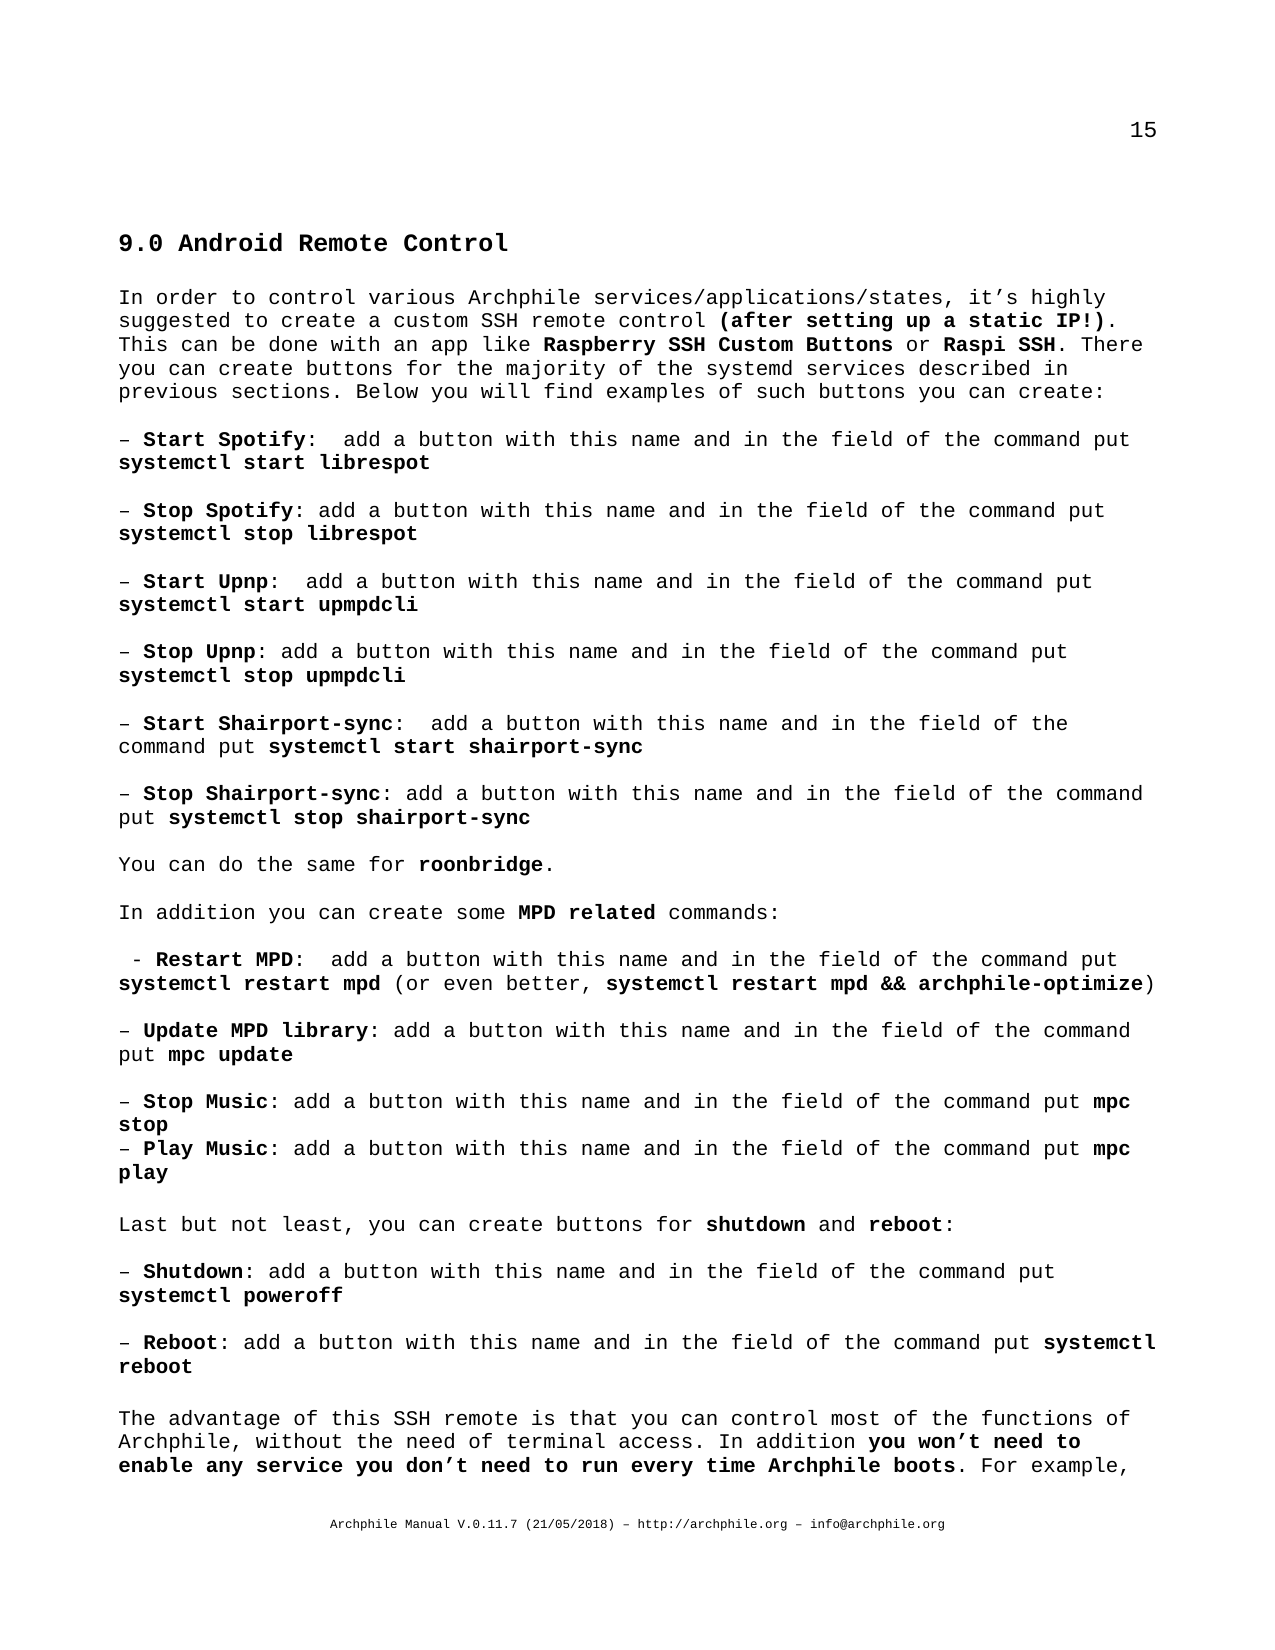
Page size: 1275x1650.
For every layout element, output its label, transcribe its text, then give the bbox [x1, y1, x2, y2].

text – Stop Upnp: add a button with this name and in the field of the command put systemctl stop upmpdcli [118, 642, 1157, 689]
text – Update MPD library: add a button with this name and in the field of the command put mpc update [118, 1020, 1157, 1067]
text In addition you can create some MPD related commands: [118, 902, 1157, 925]
text Last but not least, you can create buttons for shutdown and reboot: [118, 1214, 1157, 1237]
text – Reboot: add a button with this name and in the field of the command put systemctl reboot [118, 1332, 1157, 1379]
text – Play Music: add a button with this name and in the field of the command put mpc play [118, 1138, 1157, 1185]
text – Stop Music: add a button with this name and in the field of the command put mpc stop [118, 1091, 1157, 1138]
text – Start Upnp: add a button with this name and in the field of the command put systemctl start upmpdcli [118, 571, 1157, 618]
text The advantage of this SSH remote is that you can control most of the functions of Archphile, without the need of terminal access. In addition you won’t need to enable any service you don’t need to run every time Archphile boots. For example, [118, 1408, 1157, 1478]
text – Stop Shairport-sync: add a button with this name and in the field of the command put systemctl stop shairport-sync [118, 783, 1157, 831]
text You can do the same for roonbridge. [118, 854, 1157, 878]
text – Stop Spotify: add a button with this name and in the field of the command put systemctl stop librespot [118, 500, 1157, 547]
text – Shutdown: add a button with this name and in the field of the command put systemctl poweroff [118, 1261, 1157, 1308]
text 9.0 Android Remote Control [118, 230, 1157, 258]
text – Start Spotify: add a button with this name and in the field of the command put systemctl start librespot [118, 429, 1157, 476]
text - Restart MPD: add a button with this name and in the field of the command put systemctl restart mpd (or even better, systemctl restart mpd && archphile-optimize) [118, 949, 1157, 996]
text – Start Shairport-sync: add a button with this name and in the field of the command put systemctl start shairport-sync [118, 712, 1157, 760]
text In order to control various Archphile services/applications/states, it’s highly suggested to create a custom SSH remote control (after setting up a static IP!). This can be done with an app like Raspberry SSH Custom Buttons or Raspi SSH. There you can create buttons for the majority of the systemd services described in previous sections. Below you will find examples of such buttons you can create: [118, 287, 1157, 405]
